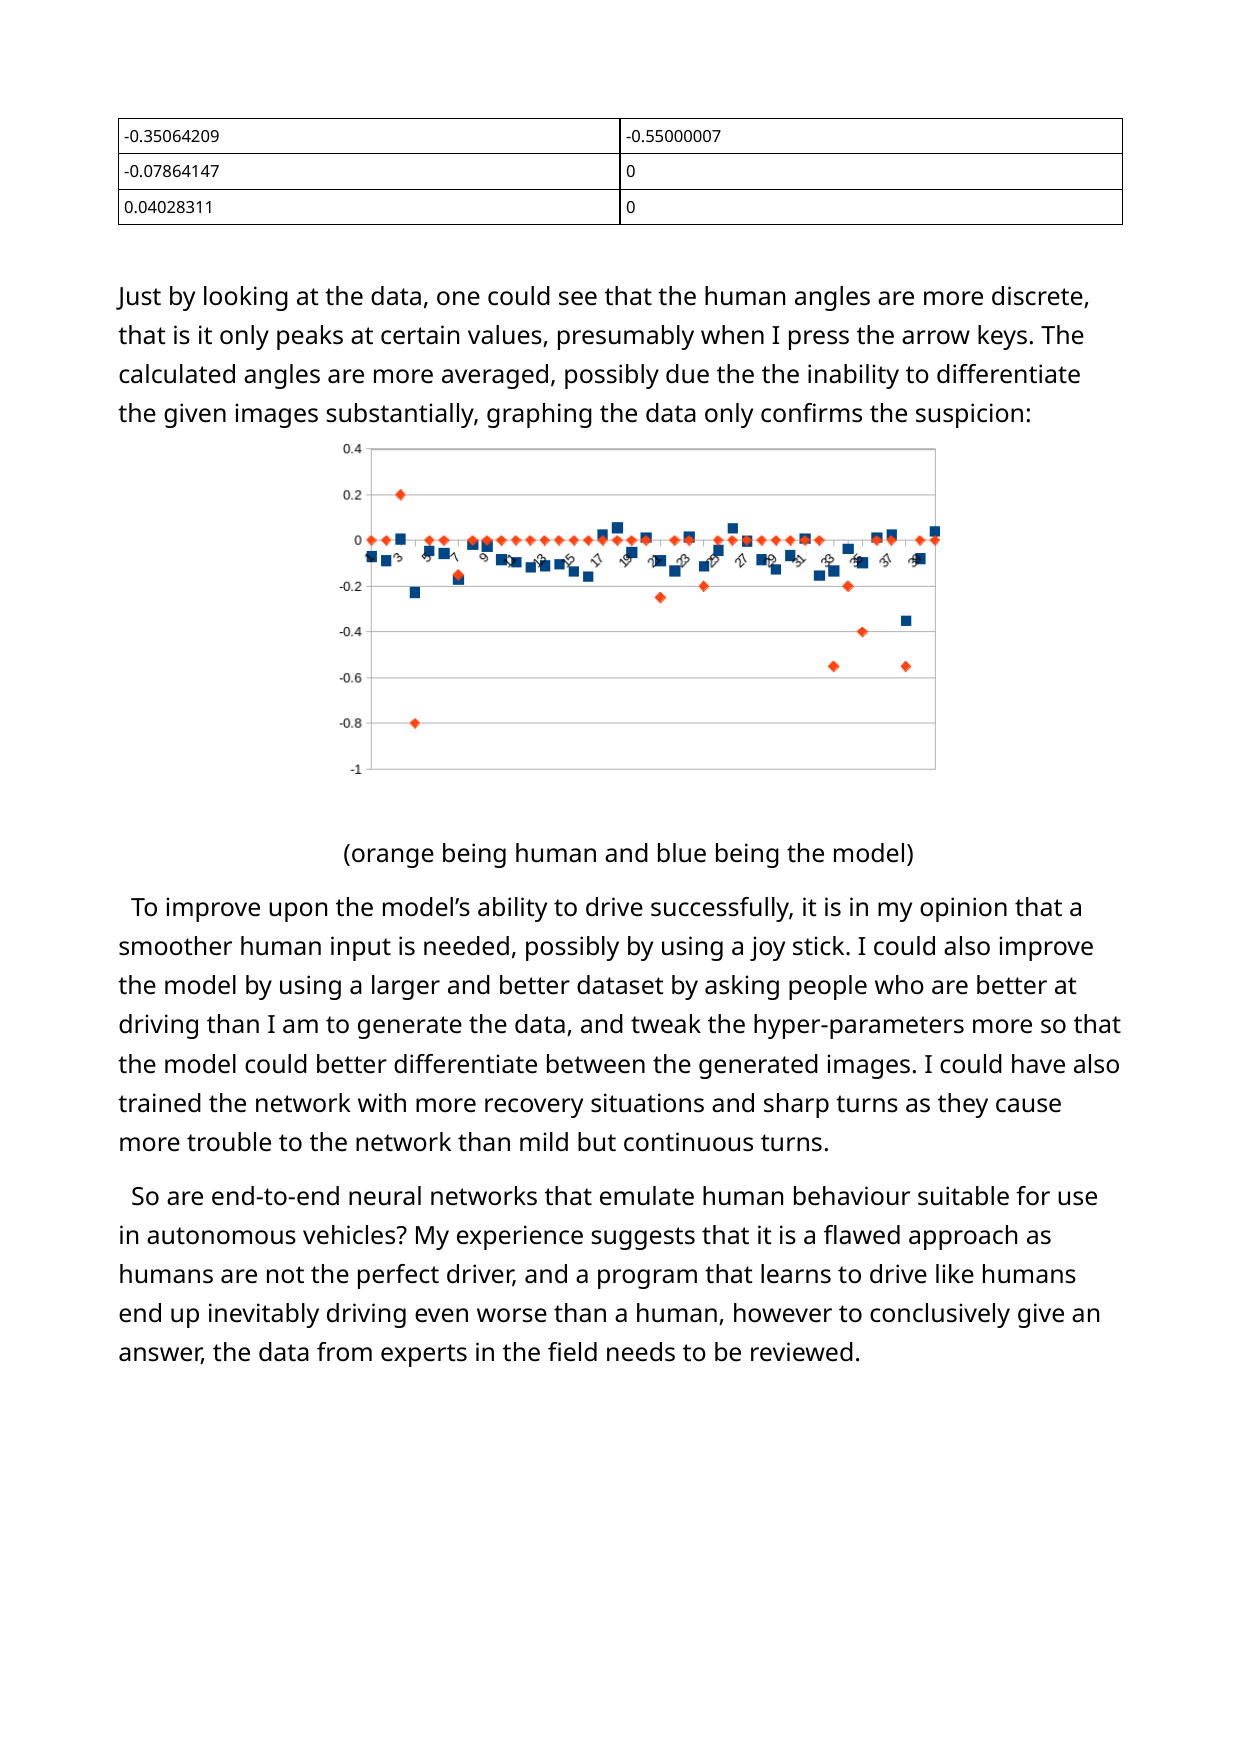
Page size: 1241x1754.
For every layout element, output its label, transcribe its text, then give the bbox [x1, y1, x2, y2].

table_cell 0 [621, 154, 1122, 188]
text Just by looking at the data, one could see that the human angles are more discrete, that is it only peaks at certain values, presumably when I press the arrow keys. The calculated angles are more averaged, possibly due the the inability to differentiate the given images substantially, graphing the data only confirms the suspicion: [118, 278, 1122, 430]
picture [339, 442, 940, 777]
table_cell 0 [621, 190, 1122, 224]
table_cell -0.55000007 [621, 119, 1122, 153]
text (orange being human and blue being the model) [118, 836, 1122, 870]
table_cell -0.07864147 [119, 154, 619, 188]
text To improve upon the model’s ability to drive successfully, it is in my opinion that a smoother human input is needed, possibly by using a joy stick. I could also improve the model by using a larger and better dataset by asking people who are better at driving than I am to generate the data, and tweak the hyper-parameters more so that the model could better differentiate between the generated images. I could have also trained the network with more recovery situations and sharp turns as they cause more trouble to the network than mild but continuous turns. [118, 890, 1122, 1159]
table_cell 0.04028311 [119, 190, 619, 224]
text So are end-to-end neural networks that emulate human behaviour suitable for use in autonomous vehicles? My experience suggests that it is a flawed approach as humans are not the perfect driver, and a program that learns to drive like humans end up inevitably driving even worse than a human, however to conclusively give an answer, the data from experts in the field needs to be reviewed. [118, 1178, 1122, 1369]
table_cell -0.35064209 [119, 119, 619, 153]
